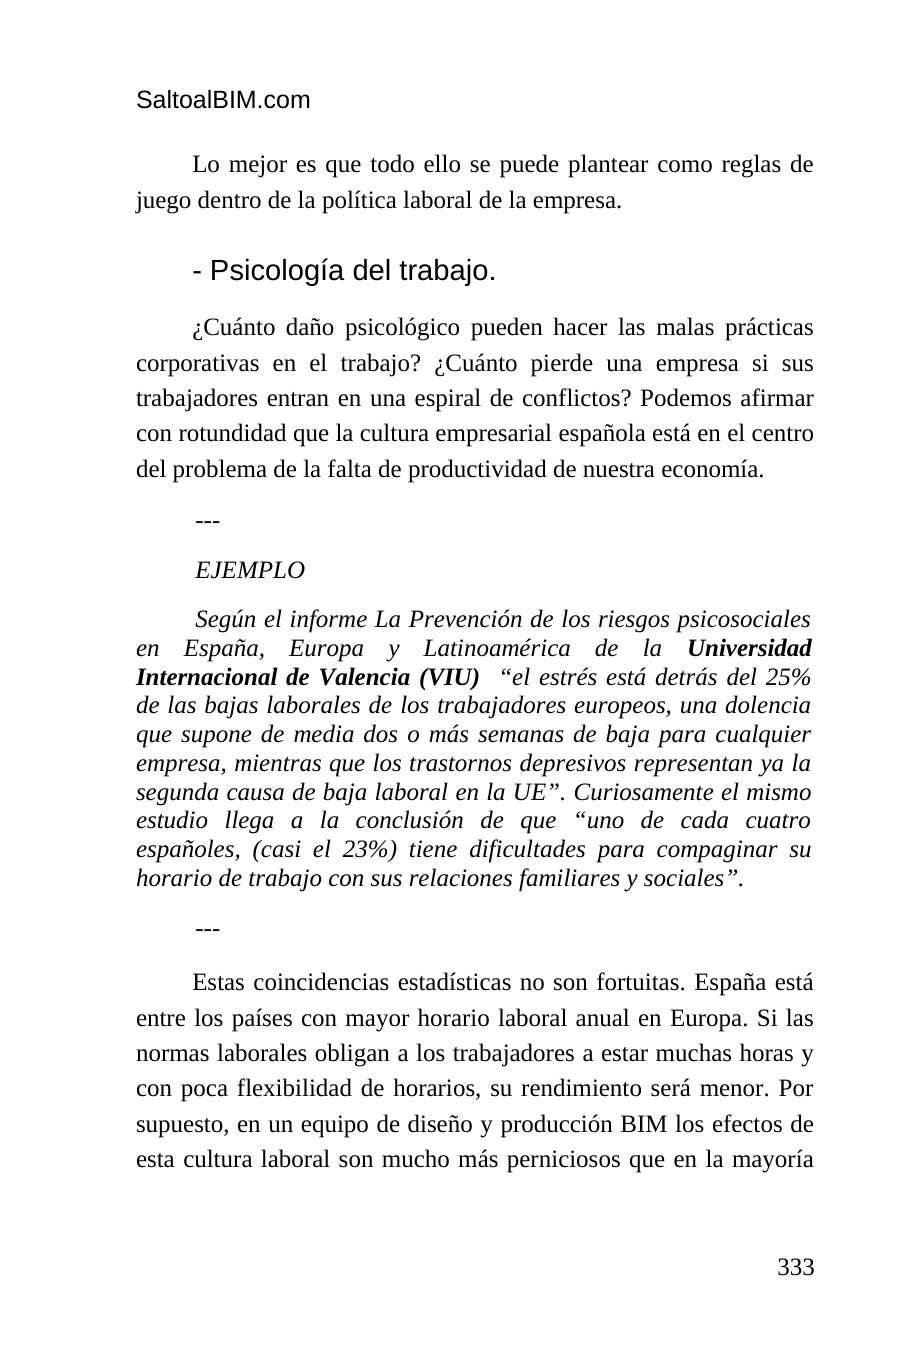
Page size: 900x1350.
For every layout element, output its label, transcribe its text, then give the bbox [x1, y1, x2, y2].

subtitle - Psicología del trabajo. [136, 253, 814, 286]
text Según el informe La Prevención de los riesgos psicosociales en España, Europa y Latinoamérica de la Universidad Internacional de Valencia (VIU) “el estrés está detrás del 25% de las bajas laborales de los trabajadores europeos, una dolencia que supone de media dos o más semanas de baja para cualquier empresa, mientras que los trastornos depresivos representan ya la segunda causa de baja laboral en la UE”. Curiosamente el mismo estudio llega a la conclusión de que “uno de cada cuatro españoles, (casi el 23%) tiene dificultades para compaginar su horario de trabajo con sus relaciones familiares y sociales”. [136, 604, 814, 892]
text --- [136, 505, 814, 534]
text Estas coincidencias estadísticas no son fortuitas. España está entre los países con mayor horario laboral anual en Europa. Si las normas laborales obligan a los trabajadores a estar muchas horas y con poca flexibilidad de horarios, su rendimiento será menor. Por supuesto, en un equipo de diseño y producción BIM los efectos de esta cultura laboral son mucho más perniciosos que en la mayoría [136, 962, 814, 1175]
text Lo mejor es que todo ello se puede plantear como reglas de juego dentro de la política laboral de la empresa. [136, 144, 814, 215]
text ¿Cuánto daño psicológico pueden hacer las malas prácticas corporativas en el trabajo? ¿Cuánto pierde una empresa si sus trabajadores entran en una espiral de conflictos? Podemos afirmar con rotundidad que la cultura empresarial española está en el centro del problema de la falta de productividad de nuestra economía. [136, 307, 814, 484]
text --- [136, 913, 814, 941]
text EJEMPLO [136, 555, 814, 583]
